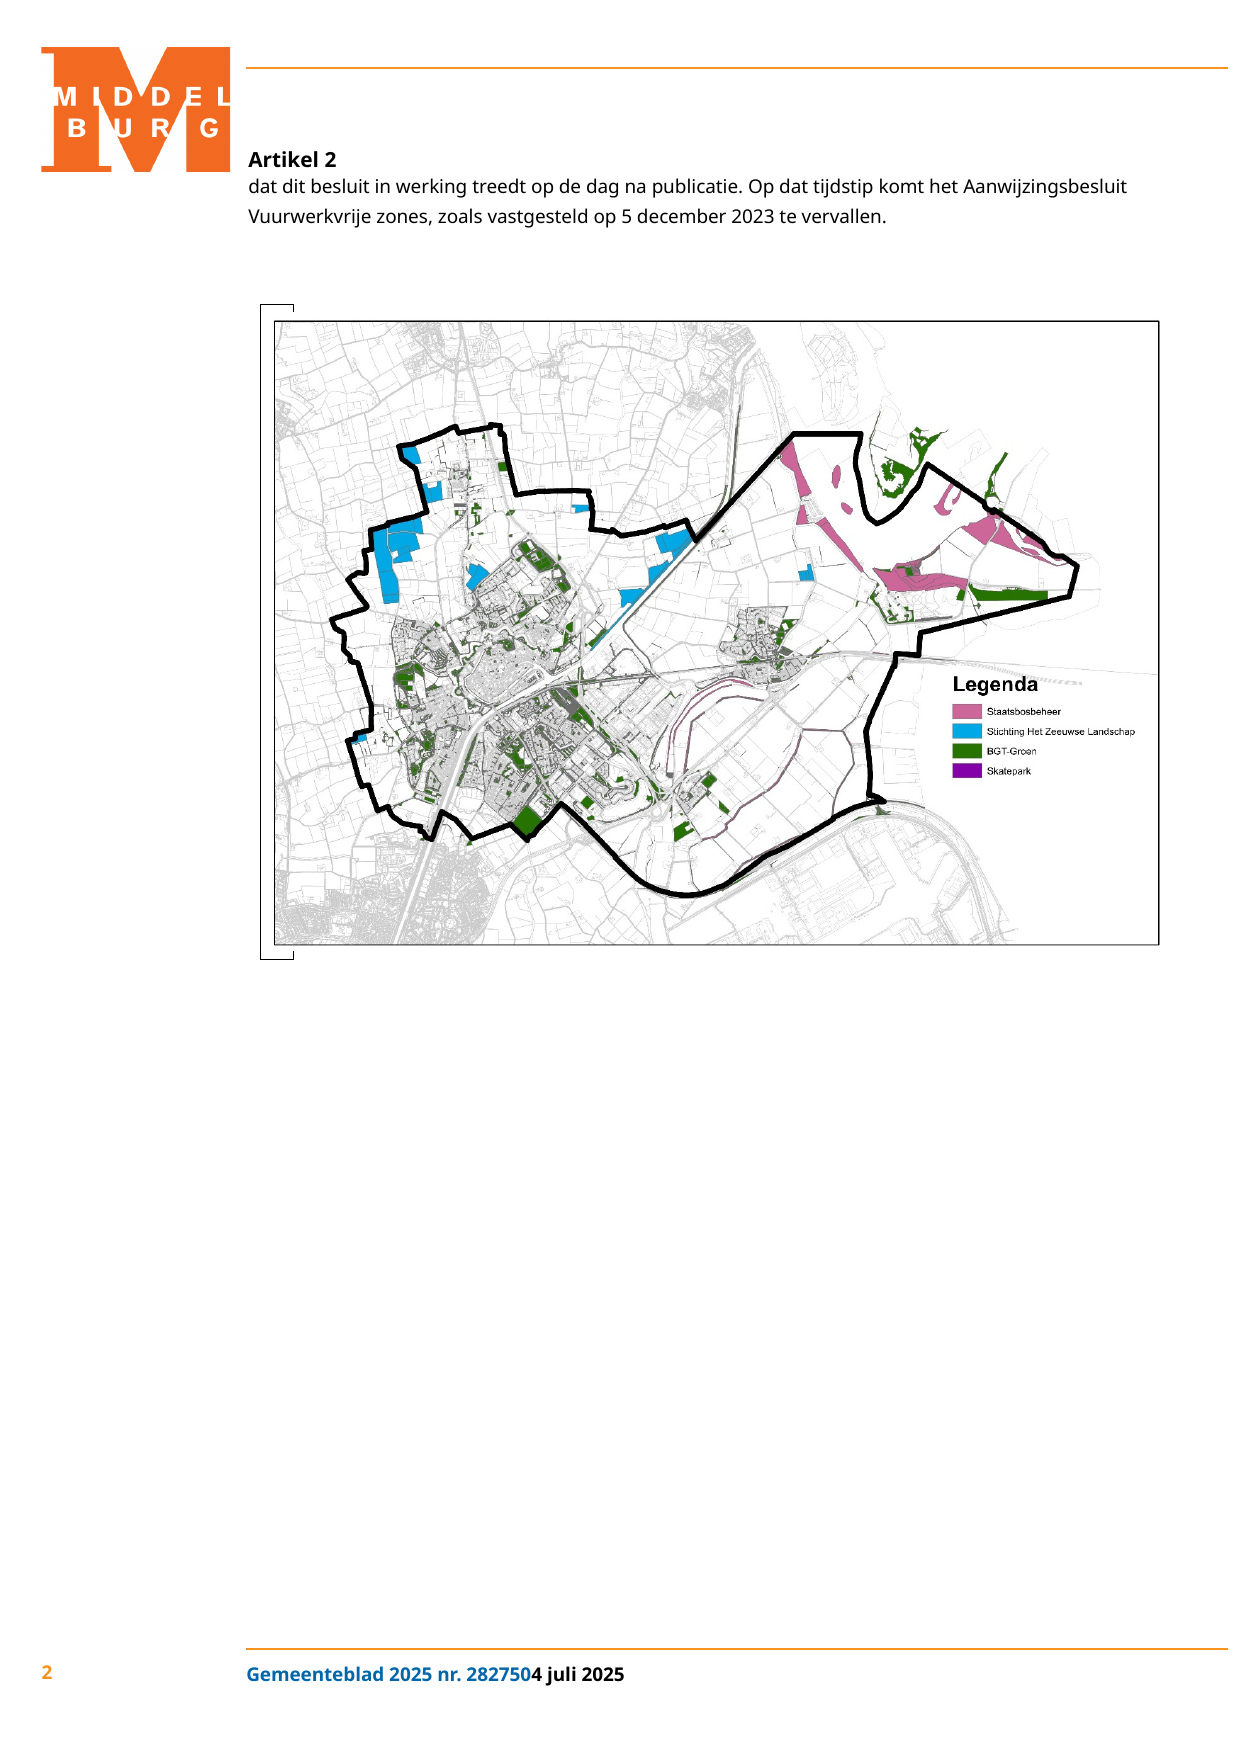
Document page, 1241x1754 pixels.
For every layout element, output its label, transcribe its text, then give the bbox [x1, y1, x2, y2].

text dat dit besluit in werking treedt op de dag na publicatie. Op dat tijdstip komt het Aanwijzingsbesluit Vuurwerkvrije zones, zoals vastgesteld op 5 december 2023 te vervallen. [248, 174, 1152, 229]
picture [268, 312, 1173, 951]
picture [41, 47, 231, 172]
text Artikel 2 [248, 145, 1152, 174]
